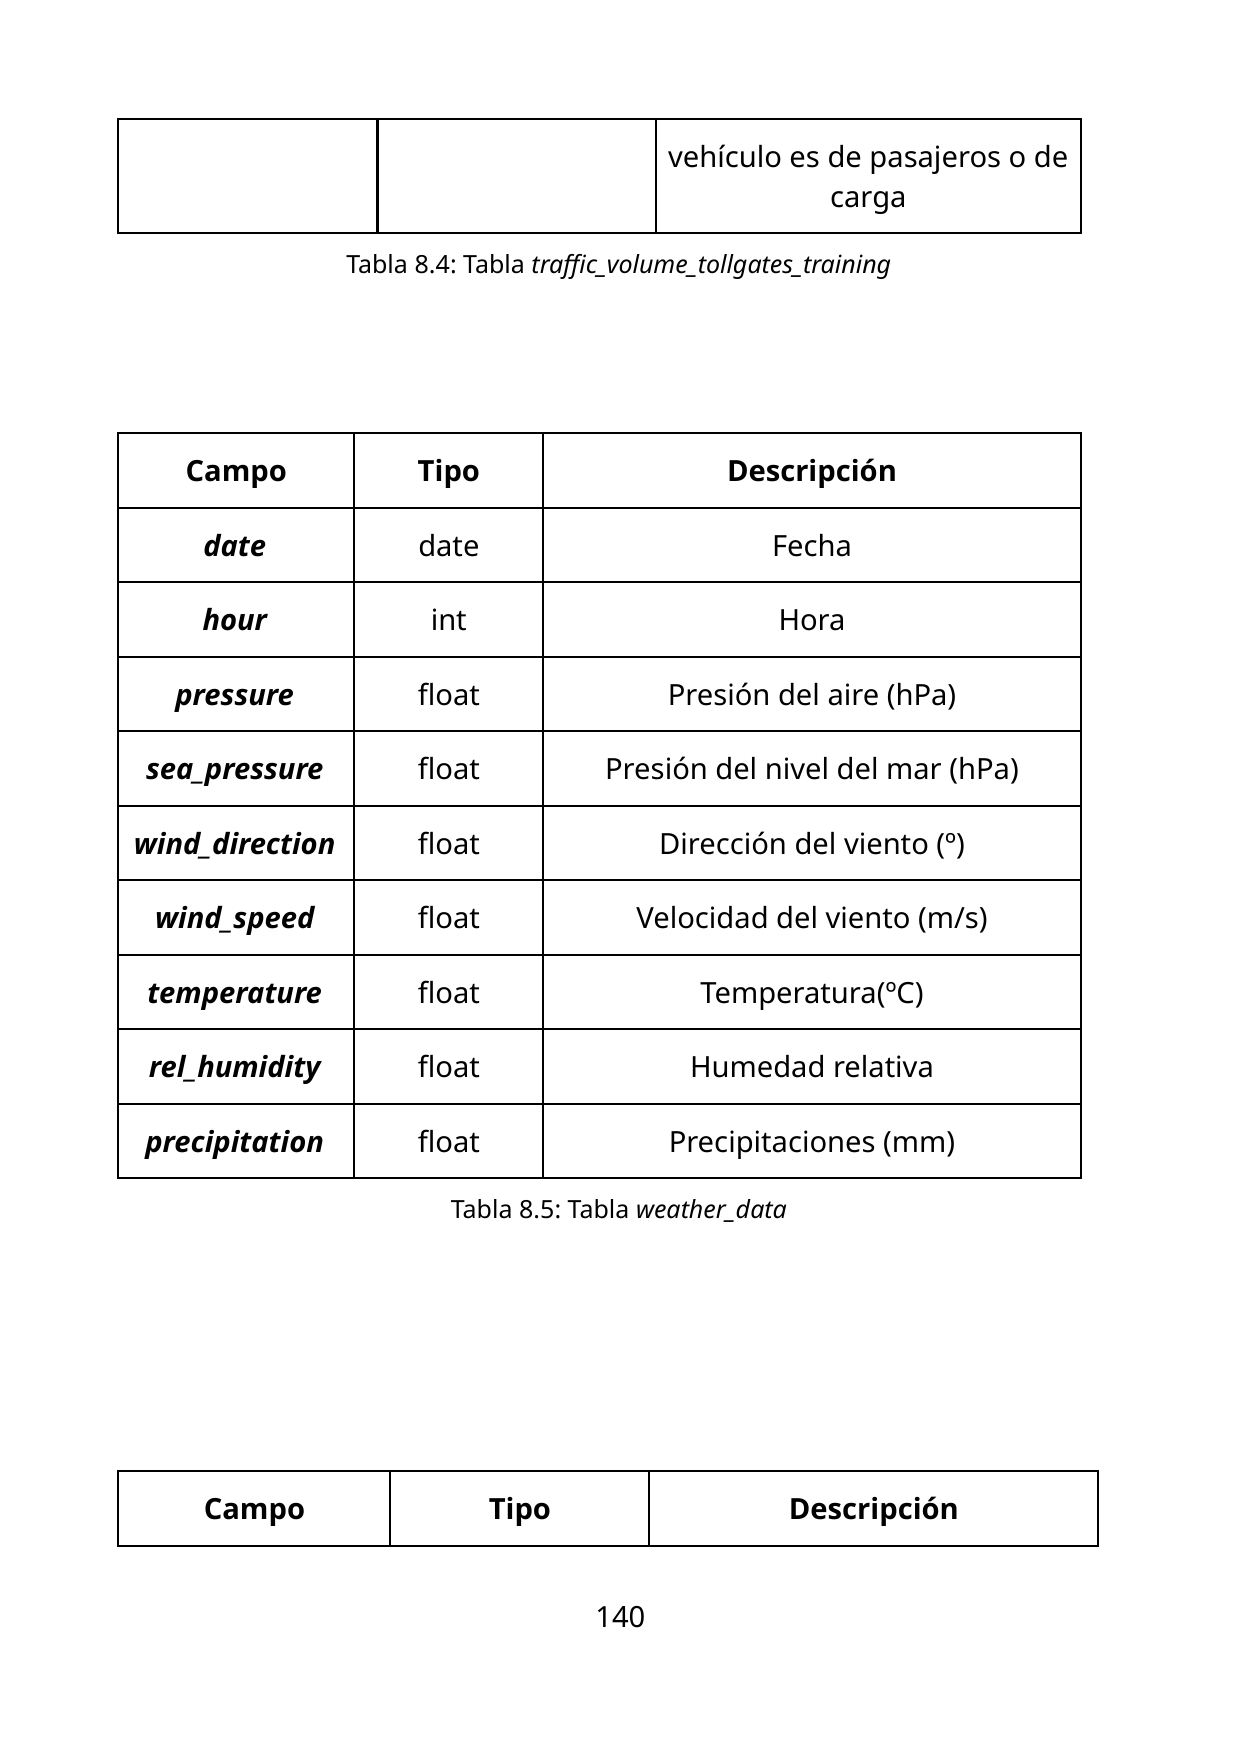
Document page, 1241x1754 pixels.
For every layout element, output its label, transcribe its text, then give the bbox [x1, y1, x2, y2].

table_cell Fecha [544, 509, 1080, 581]
table_header Campo [119, 1472, 389, 1544]
table_cell precipitation [119, 1105, 353, 1177]
table_cell Presión del aire (hPa) [544, 658, 1080, 730]
table_cell float [355, 1030, 542, 1102]
table_cell hour [119, 583, 353, 656]
table_cell rel_humidity [119, 1030, 353, 1102]
table_cell Temperatura(ºC) [544, 956, 1080, 1028]
text Tabla 8.4: Tabla traffic_volume_tollgates_training [118, 247, 1122, 281]
table_header Descripción [544, 434, 1080, 507]
table_cell Dirección del viento (º) [544, 807, 1080, 879]
table_cell date [355, 509, 542, 581]
table_cell Humedad relativa [544, 1030, 1080, 1102]
table_cell pressure [119, 658, 353, 730]
table_cell [119, 120, 376, 232]
table_cell wind_direction [119, 807, 353, 879]
table_cell Hora [544, 583, 1080, 656]
table_cell temperature [119, 956, 353, 1028]
table_cell float [355, 1105, 542, 1177]
table_cell Presión del nivel del mar (hPa) [544, 732, 1080, 804]
table_header Campo [119, 434, 353, 507]
table_cell wind_speed [119, 881, 353, 953]
table_cell vehículo es de pasajeros o de carga [657, 120, 1080, 232]
table_cell date [119, 509, 353, 581]
table_cell float [355, 881, 542, 953]
table_cell [379, 120, 655, 232]
table_cell sea_pressure [119, 732, 353, 804]
table_header Tipo [391, 1472, 648, 1544]
table_cell float [355, 807, 542, 879]
table_header Tipo [355, 434, 542, 507]
table_cell Velocidad del viento (m/s) [544, 881, 1080, 953]
table_cell float [355, 658, 542, 730]
table_header Descripción [650, 1472, 1097, 1544]
text Tabla 8.5: Tabla weather_data [118, 1192, 1122, 1226]
table_cell float [355, 956, 542, 1028]
table_cell Precipitaciones (mm) [544, 1105, 1080, 1177]
table_cell float [355, 732, 542, 804]
table_cell int [355, 583, 542, 656]
